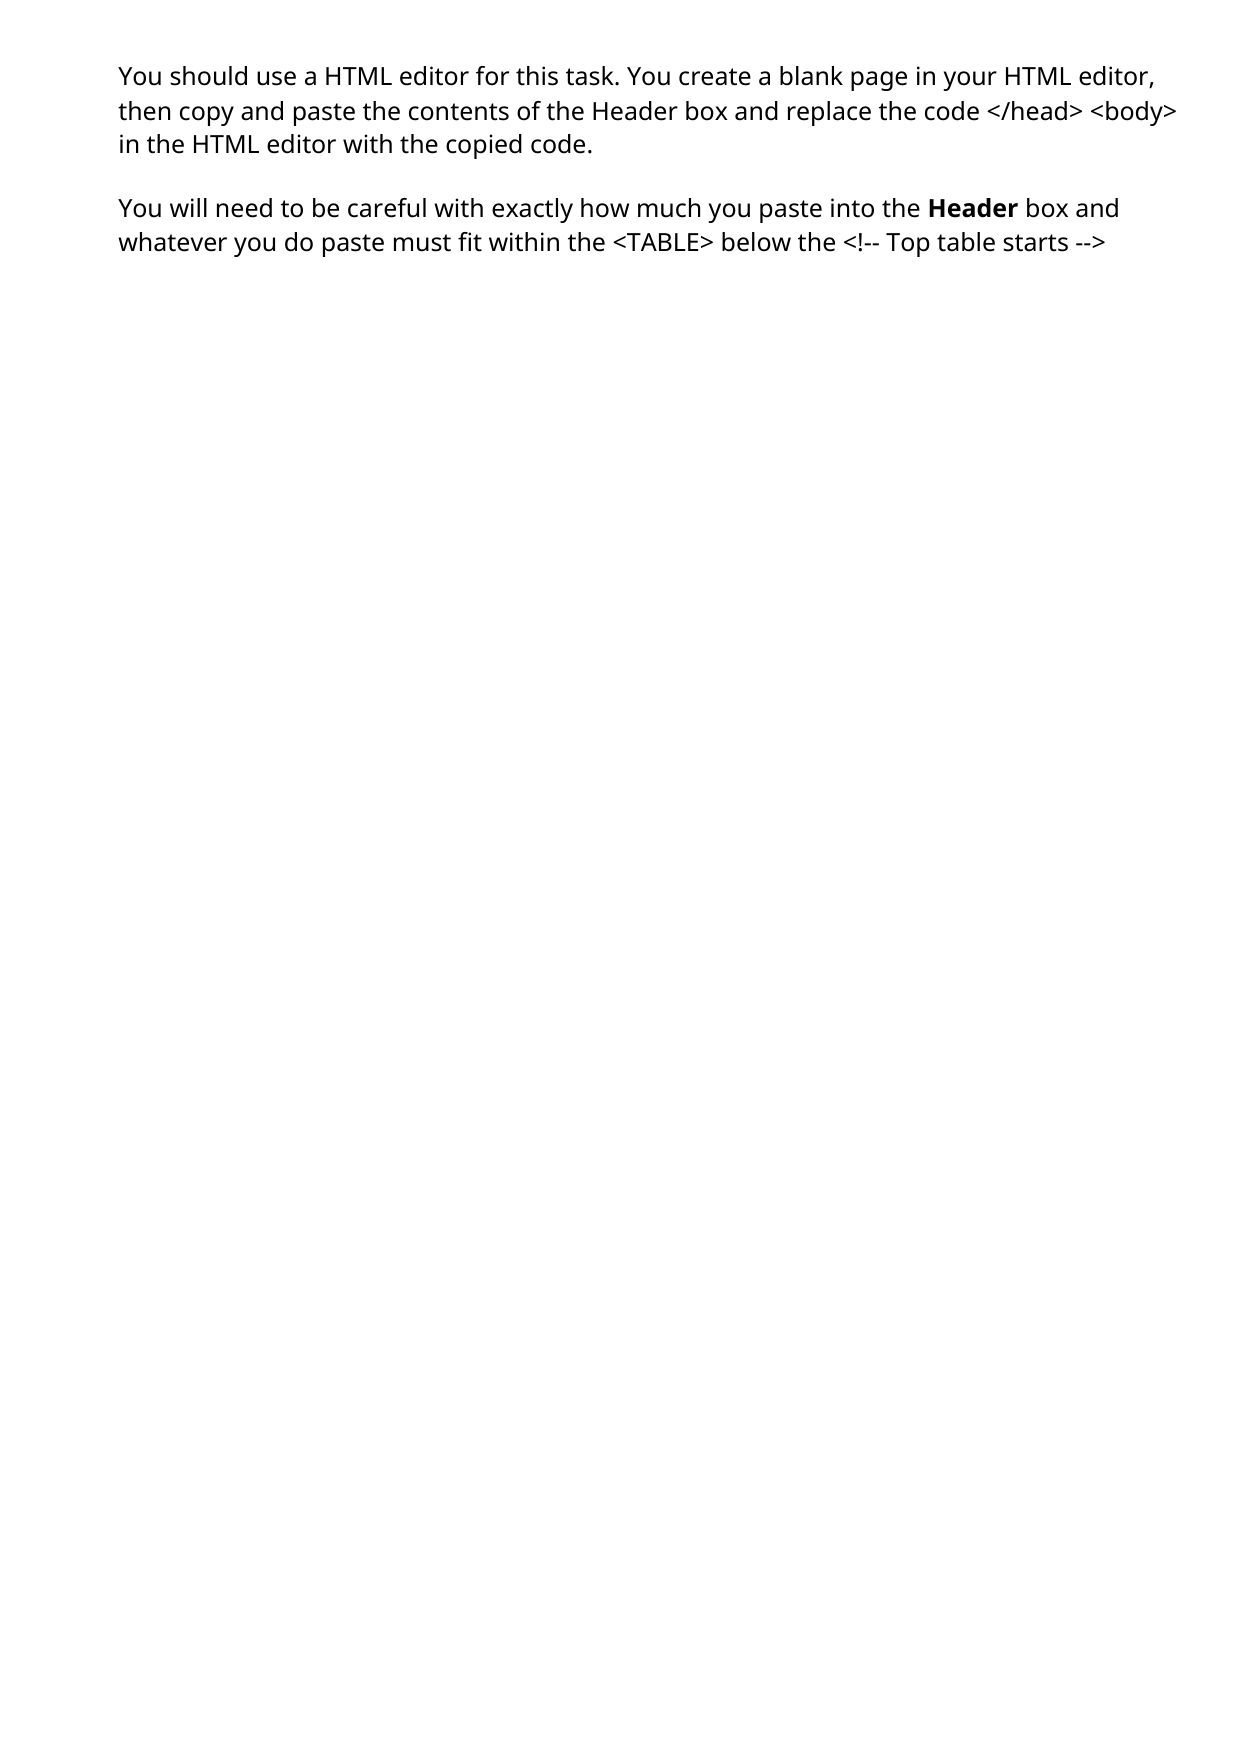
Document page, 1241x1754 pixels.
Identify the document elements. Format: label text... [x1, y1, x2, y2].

text You should use a HTML editor for this task. You create a blank page in your HTML editor, then copy and paste the contents of the Header box and replace the code </head> <body> in the HTML editor with the copied code. [118, 59, 1181, 161]
text You will need to be careful with exactly how much you paste into the Header box and whatever you do paste must fit within the <TABLE> below the <!-- Top table starts --> [118, 191, 1181, 259]
